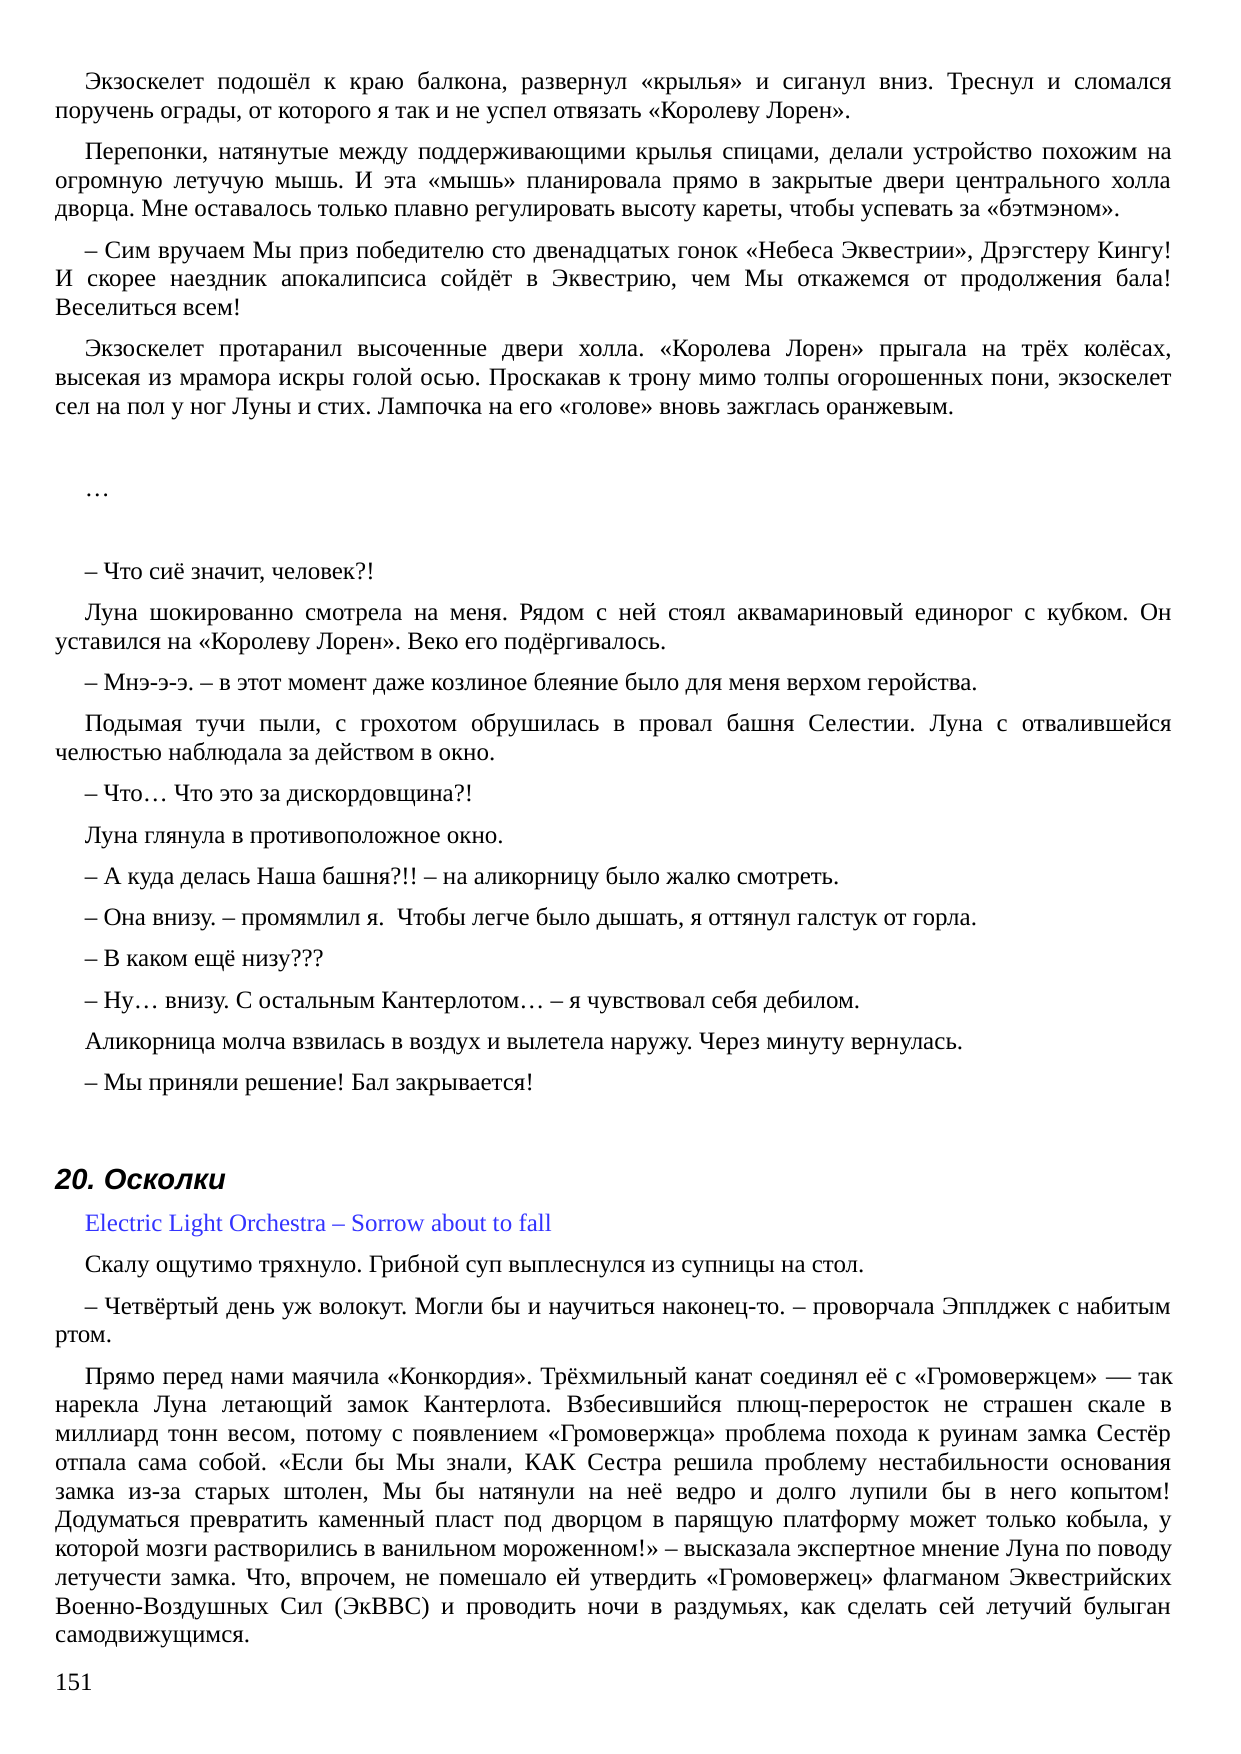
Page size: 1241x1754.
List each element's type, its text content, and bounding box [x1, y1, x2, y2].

text – Четвёртый день уж волокут. Могли бы и научиться наконец-то. – проворчала Эпплджек с набитым ртом. [55, 1291, 1173, 1348]
text Перепонки, натянутые между поддерживающими крылья спицами, делали устройство похожим на огромную летучую мышь. И эта «мышь» планировала прямо в закрытые двери центрального холла дворца. Мне оставалось только плавно регулировать высоту кареты, чтобы успевать за «бэтмэном». [55, 136, 1173, 222]
text Прямо перед нами маячила «Конкордия». Трёхмильный канат соединял её с «Громовержцем» — так нарекла Луна летающий замок Кантерлота. Взбесившийся плющ-переросток не страшен скале в миллиард тонн весом, потому с появлением «Громовержца» проблема похода к руинам замка Сестёр отпала сама собой. «Если бы Мы знали, КАК Сестра решила проблему нестабильности основания замка из-за старых штолен, Мы бы натянули на неё ведро и долго лупили бы в него копытом! Додуматься превратить каменный пласт под дворцом в парящую платформу может только кобыла, у которой мозги растворились в ванильном мороженном!» – высказала экспертное мнение Луна по поводу летучести замка. Что, впрочем, не помешало ей утвердить «Громовержец» флагманом Эквестрийских Военно-Воздушных Сил (ЭкВВС) и проводить ночи в раздумьях, как сделать сей летучий булыган самодвижущимся. [55, 1361, 1173, 1648]
text Экзоскелет протаранил высоченные двери холла. «Королева Лорен» прыгала на трёх колёсах, высекая из мрамора искры голой осью. Проскакав к трону мимо толпы огорошенных пони, экзоскелет сел на пол у ног Луны и стих. Лампочка на его «голове» вновь зажглась оранжевым. [55, 333, 1173, 420]
text – Мнэ-э-э. – в этот момент даже козлиное блеяние было для меня верхом геройства. [55, 667, 1173, 696]
text – А куда делась Наша башня?!! – на аликорницу было жалко смотреть. [55, 861, 1173, 890]
text – Что сиё значит, человек?! [55, 556, 1173, 585]
text Луна глянула в противоположное окно. [55, 820, 1173, 848]
text – Ну… внизу. С остальным Кантерлотом… – я чувствовал себя дебилом. [55, 985, 1173, 1013]
text – Она внизу. – промямлил я. Чтобы легче было дышать, я оттянул галстук от горла. [55, 902, 1173, 931]
text … [55, 473, 1173, 502]
text Подымая тучи пыли, с грохотом обрушилась в провал башня Селестии. Луна с отвалившейся челюстью наблюдала за действом в окно. [55, 708, 1173, 766]
subtitle 20. Осколки [55, 1162, 1173, 1196]
text Скалу ощутимо тряхнуло. Грибной суп выплеснулся из супницы на стол. [55, 1249, 1173, 1278]
text Экзоскелет подошёл к краю балкона, развернул «крылья» и сиганул вниз. Треснул и сломался поручень ограды, от которого я так и не успел отвязать «Королеву Лорен». [55, 66, 1173, 123]
text Аликорница молча взвилась в воздух и вылетела наружу. Через минуту вернулась. [55, 1026, 1173, 1055]
text Луна шокированно смотрела на меня. Рядом с ней стоял аквамариновый единорог с кубком. Он уставился на «Королеву Лорен». Веко его подёргивалось. [55, 597, 1173, 655]
text Electric Light Orchestra – Sorrow about to fall [55, 1208, 1173, 1237]
text – Сим вручаем Мы приз победителю сто двенадцатых гонок «Небеса Эквестрии», Дрэгстеру Кингу! И скорее наездник апокалипсиса сойдёт в Эквестрию, чем Мы откажемся от продолжения бала! Веселиться всем! [55, 235, 1173, 321]
text – В каком ещё низу??? [55, 943, 1173, 972]
text – Что… Что это за дискордовщина?! [55, 778, 1173, 807]
text – Мы приняли решение! Бал закрывается! [55, 1067, 1173, 1096]
